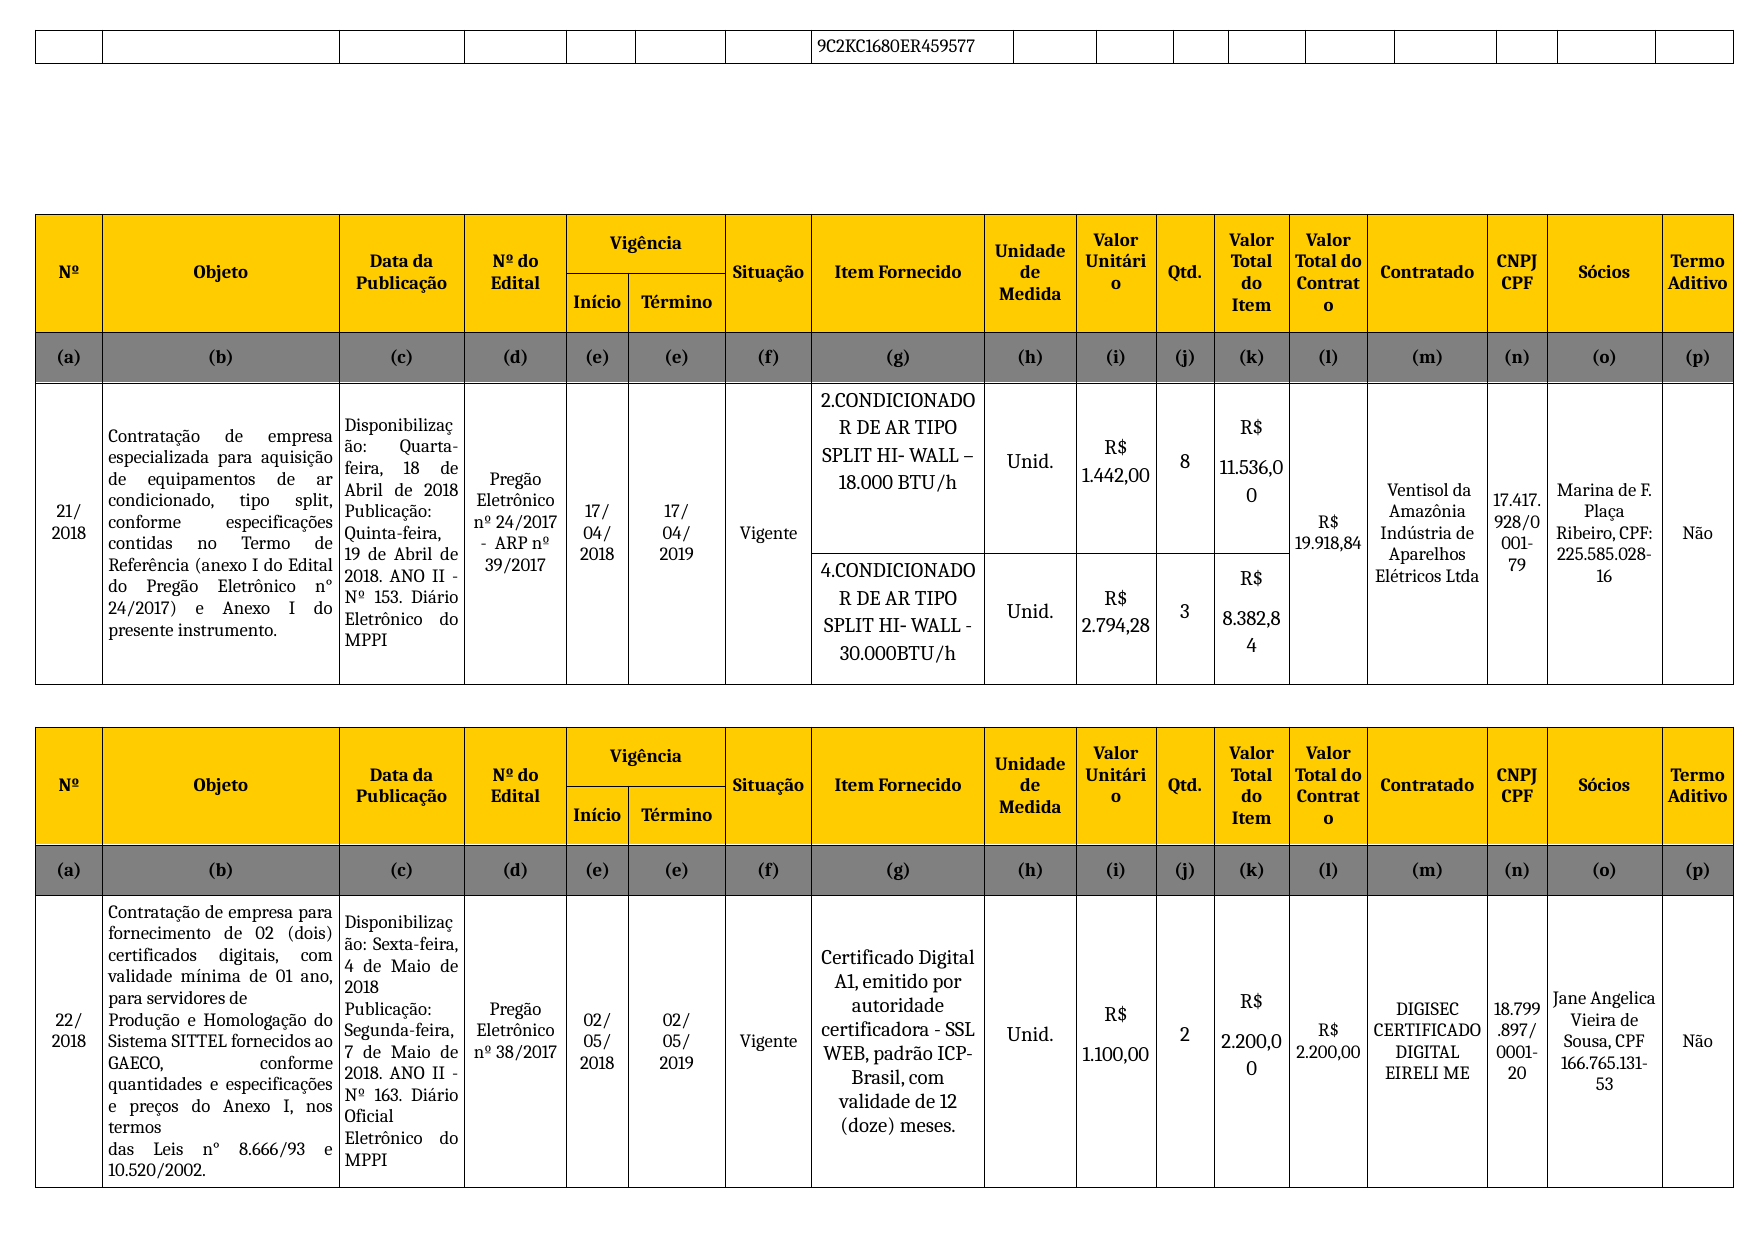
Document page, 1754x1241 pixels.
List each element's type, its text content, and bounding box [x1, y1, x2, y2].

table_header Item Fornecido [812, 728, 984, 844]
table_cell 2.CONDICIONADOR DE AR TIPO SPLIT HI‐ WALL – 18.000 BTU/h [812, 384, 984, 553]
table_cell [1097, 31, 1173, 63]
table_cell Ventisol da Amazônia Indústria de Aparelhos Elétricos Ltda [1368, 384, 1487, 683]
table_cell (i) [1077, 333, 1156, 382]
table_cell DIGISEC CERTIFICADO DIGITAL EIRELI ME [1368, 896, 1487, 1187]
table_cell Marina de F. Plaça Ribeiro, CPF: 225.585.028-16 [1548, 384, 1662, 683]
table_cell Não [1663, 896, 1733, 1187]
table_cell Unid. [985, 384, 1076, 553]
table_cell 3 [1157, 554, 1214, 683]
table_header Nº do Edital [465, 215, 566, 332]
table_cell [1395, 31, 1496, 63]
table_cell (g) [812, 333, 984, 382]
table_cell (o) [1548, 333, 1662, 382]
table_cell (h) [985, 333, 1076, 382]
table_cell (n) [1488, 846, 1547, 895]
table_cell Contratação de empresa especializada para aquisição de equipamentos de ar condicionado, tipo split, conforme especificações contidas no Termo de Referência (anexo I do Edital do Pregão Eletrônico n° 24/2017) e Anexo I do presente instrumento. [103, 384, 339, 683]
table_cell Vigente [726, 896, 811, 1187]
table_header Contratado [1368, 728, 1487, 844]
table_header Data da Publicação [340, 728, 464, 844]
table_cell [726, 31, 811, 63]
table_cell (d) [465, 846, 566, 895]
table_cell R$ 11.536,00 [1215, 384, 1289, 553]
table_cell [36, 31, 102, 63]
table_cell 02/ 05/ 2019 [629, 896, 725, 1187]
table_cell R$ 2.200,00 [1215, 896, 1289, 1187]
table_cell 18.799.897/0001-20 [1488, 896, 1547, 1187]
table_cell (l) [1290, 333, 1367, 382]
table_header Valor Total do Contrato [1290, 215, 1367, 332]
table_cell [1558, 31, 1655, 63]
table_header CNPJ CPF [1488, 728, 1547, 844]
table_header Nº [36, 215, 102, 332]
table_cell (j) [1157, 333, 1214, 382]
table_header Objeto [103, 215, 339, 332]
table_header Termo Aditivo [1663, 728, 1733, 844]
table_cell Término [629, 787, 725, 844]
table_header Valor Total do Contrato [1290, 728, 1367, 844]
table_cell [636, 31, 725, 63]
table_cell R$ 19.918,84 [1290, 384, 1367, 683]
table_cell Pregão Eletrônico nº 38/2017 [465, 896, 566, 1187]
table_cell [1656, 31, 1733, 63]
table_cell R$ 1.100,00 [1077, 896, 1156, 1187]
table_cell (e) [567, 846, 628, 895]
table_header Contratado [1368, 215, 1487, 332]
table_cell (l) [1290, 846, 1367, 895]
table_cell 9C2KC1680ER459577 [812, 31, 1013, 63]
table_header Valor Total do Item [1215, 215, 1289, 332]
table_cell (p) [1663, 333, 1733, 382]
table_cell - [1014, 31, 1096, 63]
table_cell Unid. [985, 896, 1076, 1187]
table_cell (d) [465, 333, 566, 382]
table_header Situação [726, 215, 811, 332]
table_cell 21/ 2018 [36, 384, 102, 683]
table_cell (h) [985, 846, 1076, 895]
table_cell R$ 2.200,00 [1290, 896, 1367, 1187]
table_cell R$ 1.442,00 [1077, 384, 1156, 553]
table_cell (o) [1548, 846, 1662, 895]
table_cell (b) [103, 846, 339, 895]
table_header Sócios [1548, 215, 1662, 332]
table_cell (m) [1368, 333, 1487, 382]
table_cell [1174, 31, 1228, 63]
table_header Valor Unitário [1077, 215, 1156, 332]
table_header Nº do Edital [465, 728, 566, 844]
table_header Unidade de Medida [985, 215, 1076, 332]
table_cell 02/ 05/ 2018 [567, 896, 628, 1187]
table_header Sócios [1548, 728, 1662, 844]
table_cell [1497, 31, 1557, 63]
table_cell (c) [340, 846, 464, 895]
table_cell (g) [812, 846, 984, 895]
table_cell (a) [36, 846, 102, 895]
table_cell (c) [340, 333, 464, 382]
table_header Nº [36, 728, 102, 844]
table_cell (f) [726, 333, 811, 382]
table_cell (a) [36, 333, 102, 382]
table_cell Início [567, 274, 628, 332]
table_header CNPJ CPF [1488, 215, 1547, 332]
table_cell (f) [726, 846, 811, 895]
table_cell Unid. [985, 554, 1076, 683]
table_header Situação [726, 728, 811, 844]
table_cell [465, 31, 566, 63]
table_cell 2 [1157, 896, 1214, 1187]
table_cell (p) [1663, 846, 1733, 895]
table_cell [340, 31, 464, 63]
table_cell (j) [1157, 846, 1214, 895]
table_header Vigência [567, 728, 725, 786]
table_cell 17.417.928/0001-79 [1488, 384, 1547, 683]
table_cell (m) [1368, 846, 1487, 895]
table_cell Disponibilização: Sexta-feira, 4 de Maio de 2018 Publicação: Segunda-feira, 7 de Maio de 2018. ANO II - Nº 163. Diário Oficial Eletrônico do MPPI [340, 896, 464, 1187]
table_header Unidade de Medida [985, 728, 1076, 844]
table_cell Vigente [726, 384, 811, 683]
table_cell 17/ 04/ 2018 [567, 384, 628, 683]
table_cell [1229, 31, 1305, 63]
table_cell (e) [567, 333, 628, 382]
table_cell (e) [629, 333, 725, 382]
table_header Data da Publicação [340, 215, 464, 332]
table_header Vigência [567, 215, 725, 273]
table_cell 22/ 2018 [36, 896, 102, 1187]
table_cell (b) [103, 333, 339, 382]
table_header Item Fornecido [812, 215, 984, 332]
table_header Valor Unitário [1077, 728, 1156, 844]
table_header Qtd. [1157, 215, 1214, 332]
table_cell (n) [1488, 333, 1547, 382]
table_cell [567, 31, 635, 63]
table_cell Disponibilização: Quarta-feira, 18 de Abril de 2018 Publicação: Quinta-feira, 19 de Abril de 2018. ANO II - Nº 153. Diário Eletrônico do MPPI [340, 384, 464, 683]
table_cell Certificado Digital A1, emitido por autoridade certificadora - SSL WEB, padrão ICP-Brasil, com validade de 12 (doze) meses. [812, 896, 984, 1187]
table_cell (k) [1215, 846, 1289, 895]
table_header Valor Total do Item [1215, 728, 1289, 844]
table_cell Pregão Eletrônico nº 24/2017 - ARP nº 39/2017 [465, 384, 566, 683]
table_cell Jane Angelica Vieira de Sousa, CPF 166.765.131-53 [1548, 896, 1662, 1187]
table_cell 4.CONDICIONADOR DE AR TIPO SPLIT HI‐ WALL - 30.000BTU/h [812, 554, 984, 683]
table_cell [1306, 31, 1394, 63]
table_cell 8 [1157, 384, 1214, 553]
table_header Objeto [103, 728, 339, 844]
table_header Termo Aditivo [1663, 215, 1733, 332]
table_cell (k) [1215, 333, 1289, 382]
table_cell Início [567, 787, 628, 844]
table_cell R$ 2.794,28 [1077, 554, 1156, 683]
table_header Qtd. [1157, 728, 1214, 844]
table_cell R$ 8.382,84 [1215, 554, 1289, 683]
table_cell 17/ 04/ 2019 [629, 384, 725, 683]
table_cell Contratação de empresa para fornecimento de 02 (dois) certificados digitais, com validade mínima de 01 ano, para servidores de Produção e Homologação do Sistema SITTEL fornecidos ao GAECO, conforme quantidades e especificações e preços do Anexo I, nos termos das Leis n° 8.666/93 e 10.520/2002. [103, 896, 339, 1187]
table_cell (e) [629, 846, 725, 895]
table_cell (i) [1077, 846, 1156, 895]
table_cell Não [1663, 384, 1733, 683]
table_cell Término [629, 274, 725, 332]
